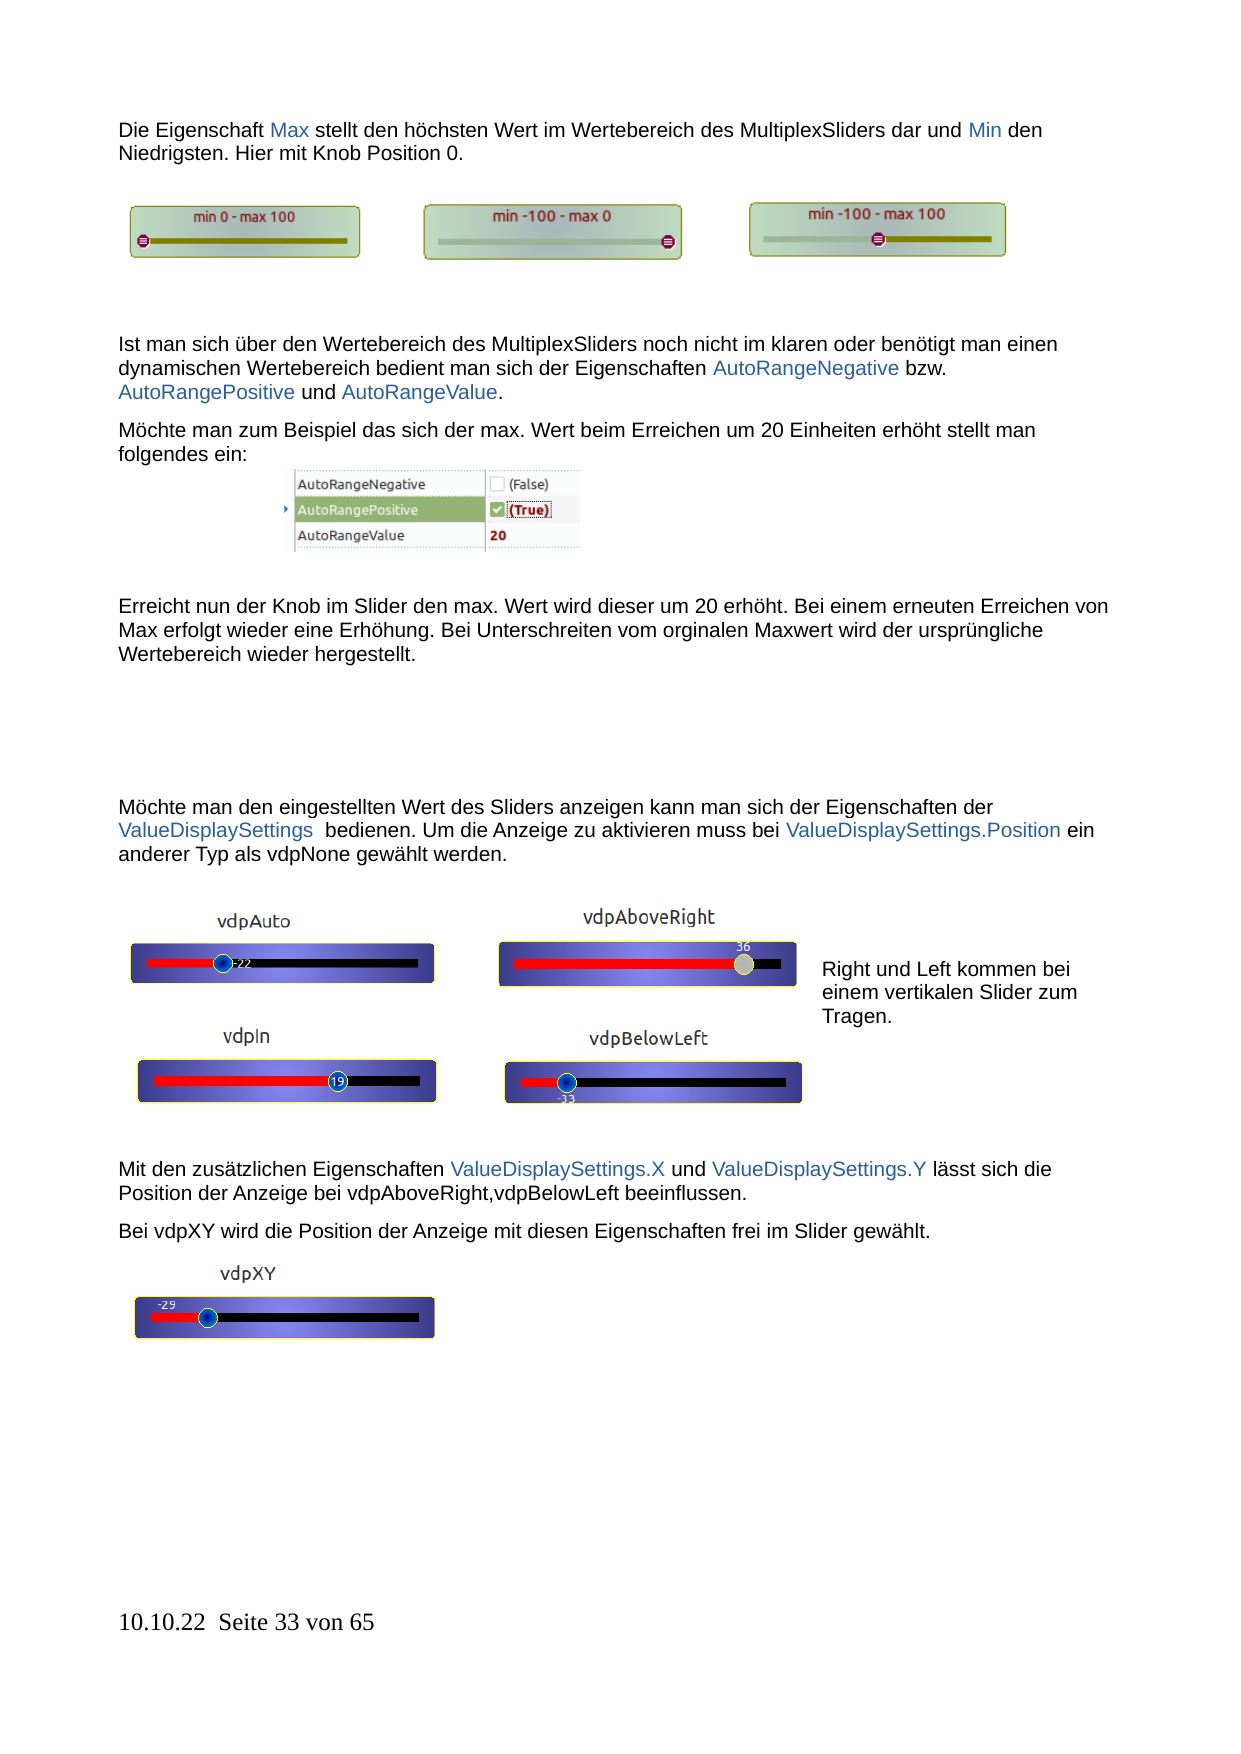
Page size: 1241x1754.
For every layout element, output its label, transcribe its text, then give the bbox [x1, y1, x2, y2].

text Erreicht nun der Knob im Slider den max. Wert wird dieser um 20 erhöht. Bei einem erneuten Erreichen von Max erfolgt wieder eine Erhöhung. Bei Unterschreiten vom orginalen Maxwert wird der ursprüngliche Wertebereich wieder hergestellt. [118, 595, 1122, 666]
picture [730, 188, 1023, 270]
picture [117, 1258, 449, 1346]
text Bei vdpXY wird die Position der Anzeige mit diesen Eigenschaften frei im Slider gewählt. [118, 1219, 1122, 1243]
text Möchte man zum Beispiel das sich der max. Wert beim Erreichen um 20 Einheiten erhöht stellt man folgendes ein: [118, 418, 1122, 466]
picture [122, 1024, 445, 1116]
text Mit den zusätzlichen Eigenschaften ValueDisplaySettings.X und ValueDisplaySettings.Y lässt sich die Position der Anzeige bei vdpAboveRight,vdpBelowLeft beeinflussen. [118, 1157, 1122, 1205]
picture [414, 193, 693, 271]
text Die Eigenschaft Max stellt den höchsten Wert im Wertebereich des MultiplexSliders dar und Min den Niedrigsten. Hier mit Knob Position 0. [118, 118, 1122, 165]
picture [490, 1024, 814, 1113]
picture [116, 905, 447, 1000]
picture [118, 192, 371, 274]
text Möchte man den eingestellten Wert des Sliders anzeigen kann man sich der Eigenschaften der ValueDisplaySettings bedienen. Um die Anzeige zu aktivieren muss bei ValueDisplaySettings.Position ein anderer Typ als vdpNone gewählt werden. [118, 795, 1122, 866]
picture [284, 469, 581, 552]
text Ist man sich über den Wertebereich des MultiplexSliders noch nicht im klaren oder benötigt man einen dynamischen Wertebereich bedient man sich der Eigenschaften AutoRangeNegative bzw. AutoRangePositive und AutoRangeValue. [118, 333, 1122, 404]
picture [486, 901, 810, 996]
text Right und Left kommen bei einem vertikalen Slider zum Tragen. [118, 957, 1122, 1028]
